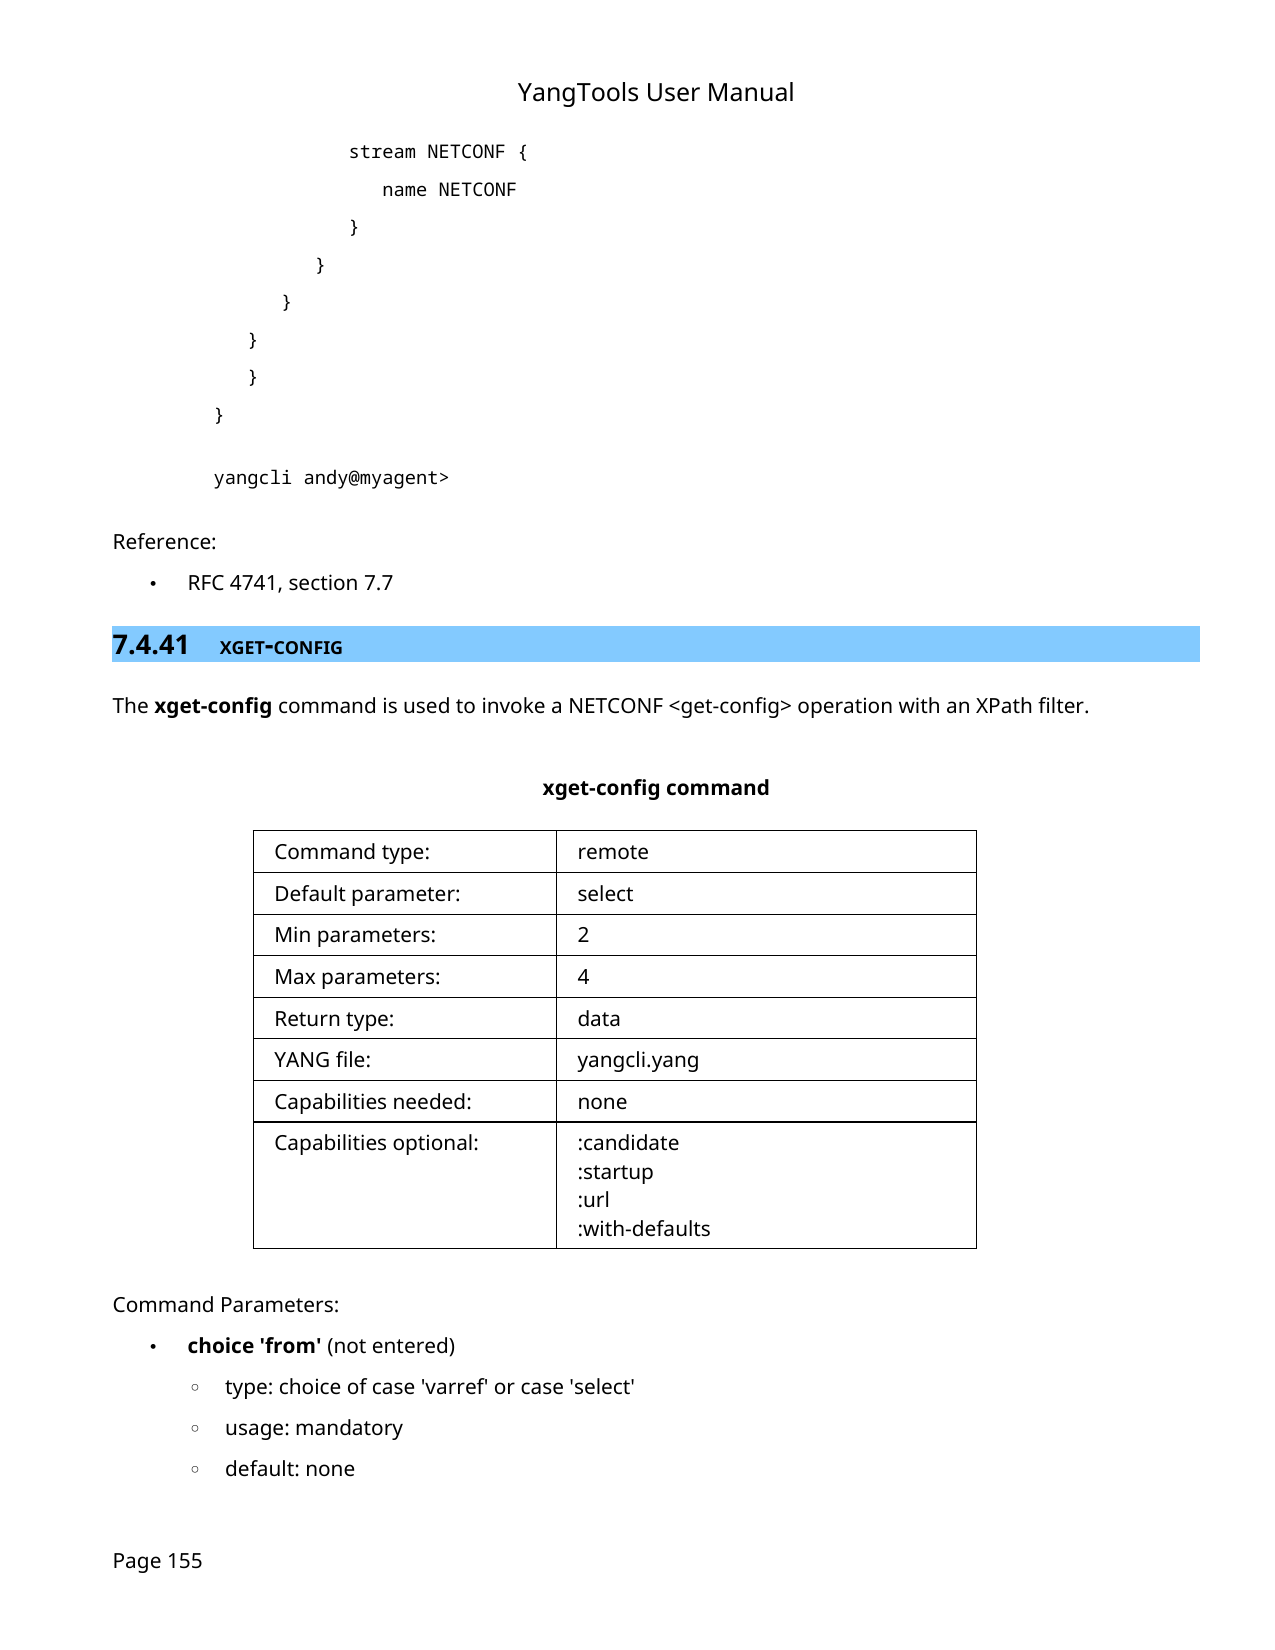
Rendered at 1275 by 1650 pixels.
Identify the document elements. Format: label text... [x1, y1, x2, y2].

table_cell select [557, 873, 976, 913]
subtitle xget-config command [127, 773, 1185, 802]
table_cell Return type: [254, 998, 556, 1038]
table_cell Capabilities needed: [254, 1081, 556, 1121]
table_cell :candidate :startup :url :with-defaults [557, 1123, 976, 1248]
table_cell Max parameters: [254, 956, 556, 997]
table_cell none [557, 1081, 976, 1121]
text yangcli andy@myagent> [139, 438, 1200, 515]
text } [139, 363, 1200, 389]
subtitle xget-config [112, 626, 1200, 662]
text Command Parameters: [112, 1290, 1200, 1319]
table_header remote [557, 831, 976, 872]
table_cell yangcli.yang [557, 1039, 976, 1080]
text } [139, 288, 1200, 314]
table_header Command type: [254, 831, 556, 872]
text Reference: [112, 527, 1200, 556]
table_cell Capabilities optional: [254, 1123, 556, 1248]
table_cell data [557, 998, 976, 1038]
table_cell 2 [557, 915, 976, 955]
text } [139, 326, 1200, 352]
text } [139, 213, 1200, 239]
table_cell Min parameters: [254, 915, 556, 955]
list type: choice of case 'varref' or case 'select' [187, 1372, 1200, 1401]
table_cell 4 [557, 956, 976, 997]
table_cell Default parameter: [254, 873, 556, 913]
text name NETCONF [139, 176, 1200, 202]
list usage: mandatory [187, 1413, 1200, 1441]
text } [139, 401, 1200, 427]
text } [139, 251, 1200, 277]
text The xget-config command is used to invoke a NETCONF <get-config> operation with an XPath filter. [112, 692, 1200, 720]
list default: none [187, 1454, 1200, 1482]
table_cell YANG file: [254, 1039, 556, 1080]
list choice 'from' (not entered) [150, 1331, 1200, 1359]
text stream NETCONF { [139, 138, 1200, 164]
list RFC 4741, section 7.7 [150, 568, 1200, 596]
